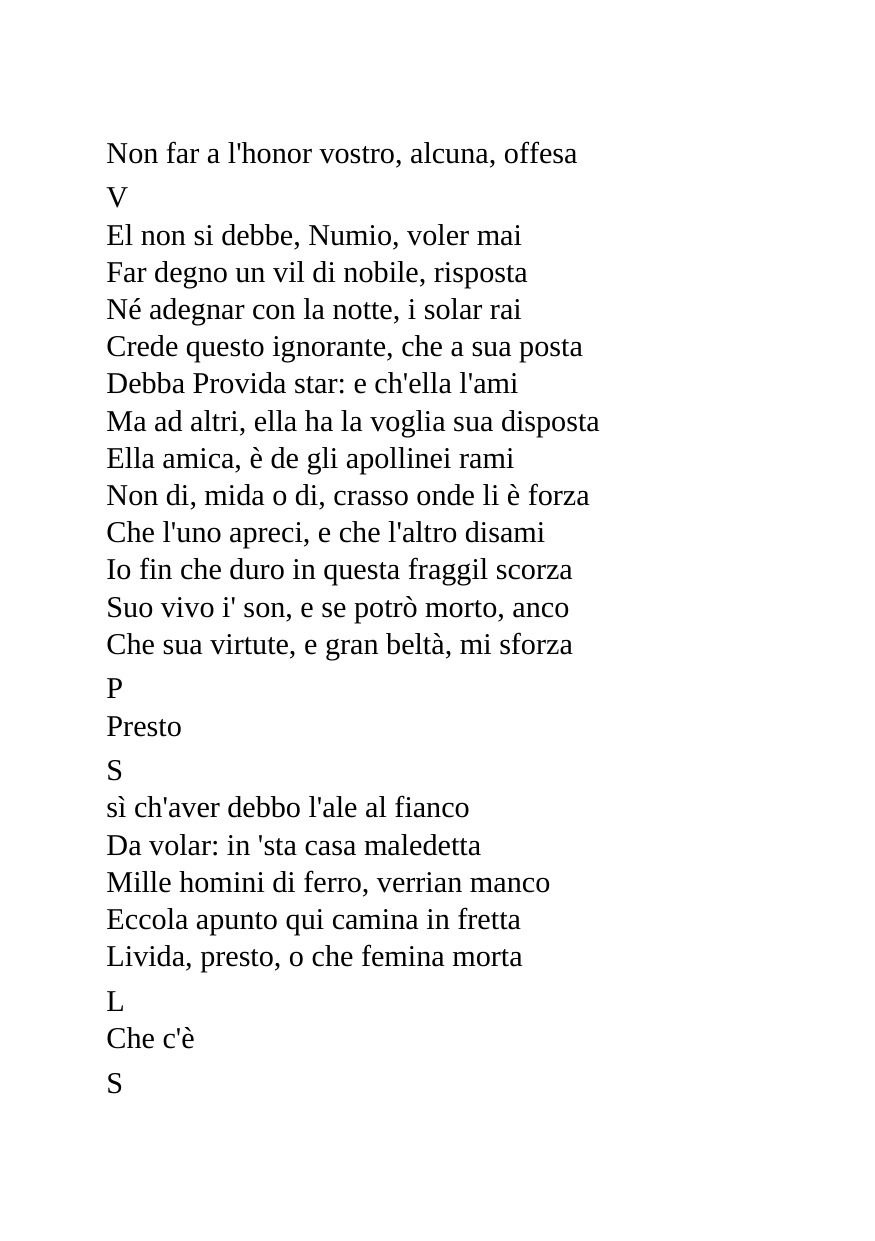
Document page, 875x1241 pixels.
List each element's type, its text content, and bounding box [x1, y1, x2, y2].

text S [106, 1065, 768, 1100]
text P [106, 671, 768, 705]
text Io fin che duro in questa fraggil scorza [106, 552, 768, 586]
text Crede questo ignorante, che a sua posta [106, 328, 768, 363]
text Ma ad altri, ella ha la voglia sua disposta [106, 403, 768, 437]
text V [106, 180, 768, 214]
text Né adegnar con la notte, i solar rai [106, 291, 768, 326]
text Presto [106, 708, 768, 742]
text Debba Provida star: e ch'ella l'ami [106, 366, 768, 400]
text Non di, mida o di, crasso onde li è forza [106, 477, 768, 512]
text Far degno un vil di nobile, risposta [106, 254, 768, 289]
text Livida, presto, o che femina morta [106, 938, 768, 973]
text Suo vivo i' son, e se potrò morto, anco [106, 589, 768, 623]
text Ella amica, è de gli apollinei rami [106, 440, 768, 475]
text Che sua virtute, e gran beltà, mi sforza [106, 626, 768, 661]
text El non si debbe, Numio, voler mai [106, 217, 768, 252]
text Mille homini di ferro, verrian manco [106, 864, 768, 899]
text L [106, 983, 768, 1018]
text Che l'uno apreci, e che l'altro disami [106, 514, 768, 549]
text sì ch'aver debbo l'ale al fianco [106, 790, 768, 824]
text Da volar: in 'sta casa maledetta [106, 827, 768, 862]
text Non far a l'honor vostro, alcuna, offesa [106, 135, 768, 170]
text Eccola apunto qui camina in fretta [106, 901, 768, 936]
text S [106, 752, 768, 787]
text Che c'è [106, 1020, 768, 1055]
